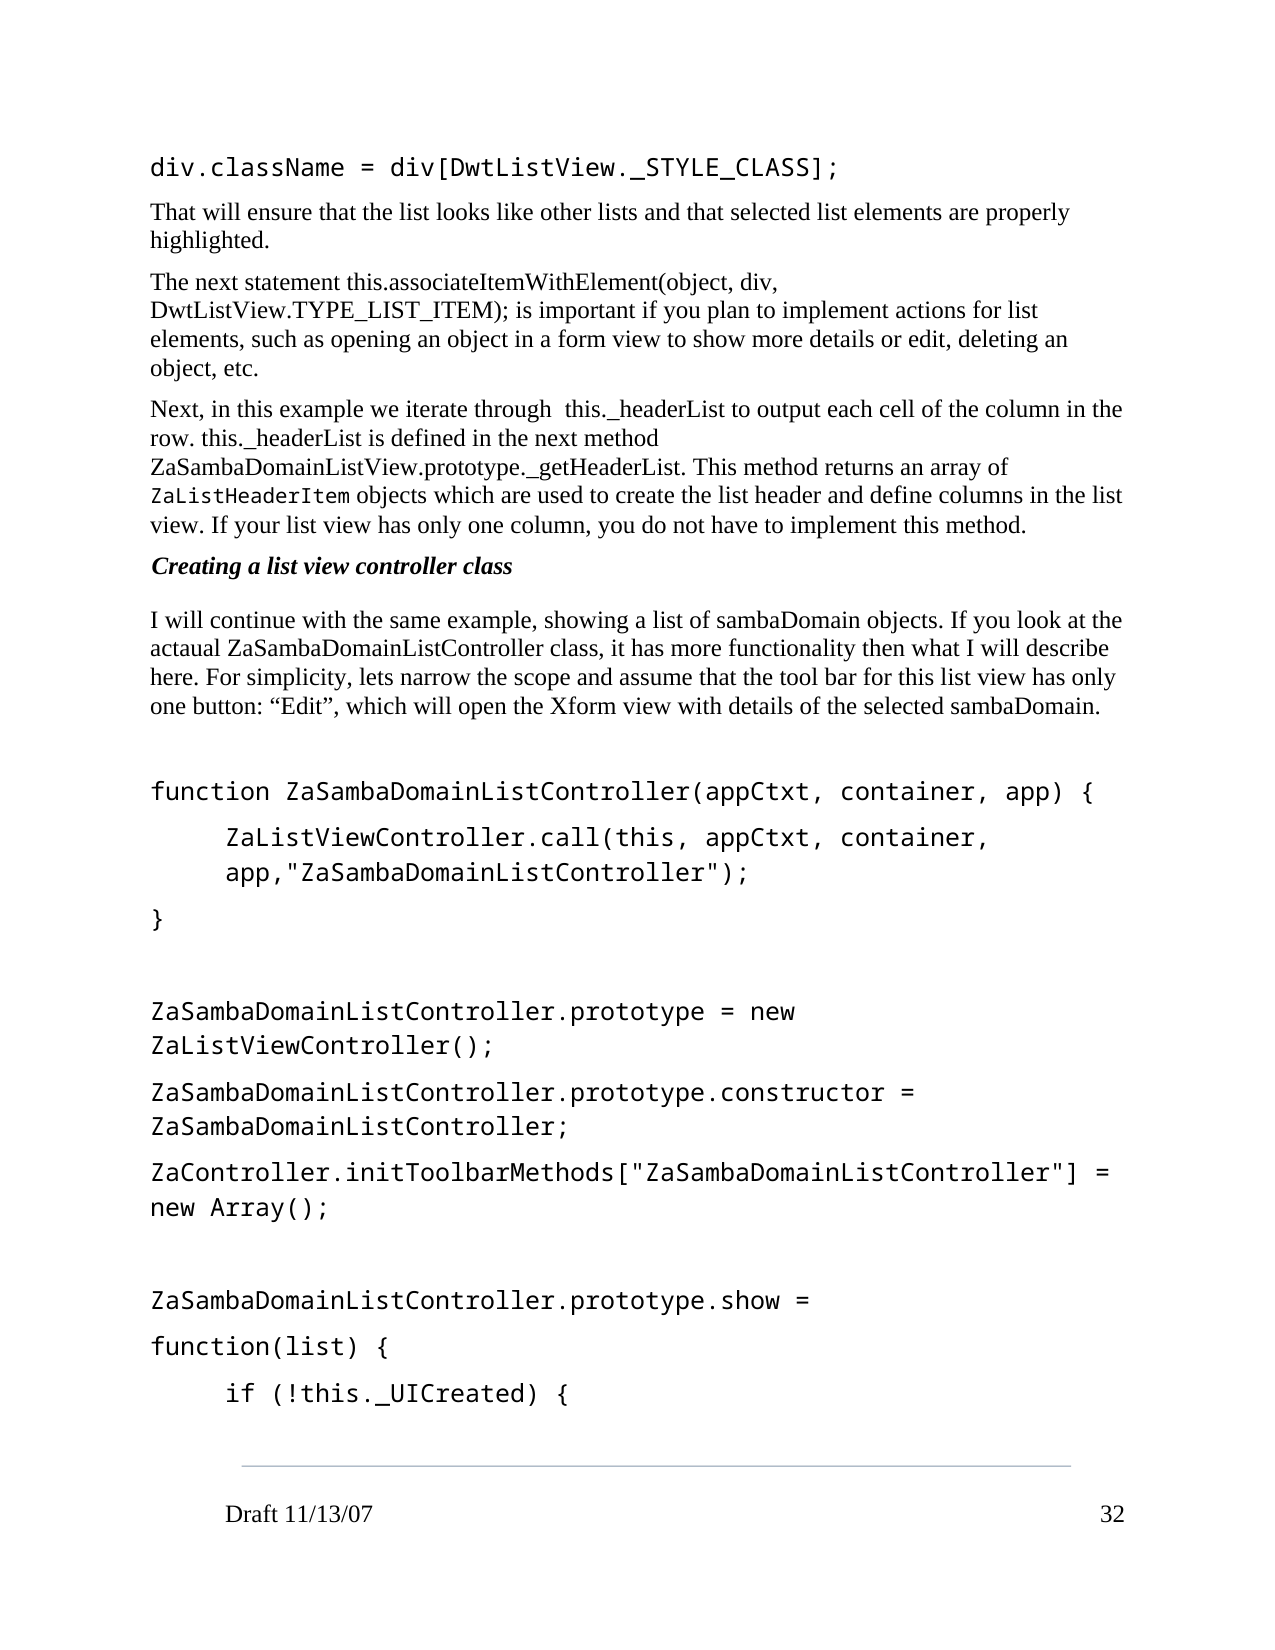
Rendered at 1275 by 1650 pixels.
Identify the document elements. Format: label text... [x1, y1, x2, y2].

text I will continue with the same example, showing a list of sambaDomain objects. If you look at the actaual ZaSambaDomainListController class, it has more functionality then what I will describe here. For simplicity, lets narrow the scope and assume that the tool bar for this list view has only one button: “Edit”, which will open the Xform view with details of the selected sambaDomain. [150, 605, 1125, 720]
text ZaSambaDomainListController.prototype.show = [150, 1282, 1125, 1316]
text function(list) { [150, 1329, 1125, 1363]
text Next, in this example we iterate through this._headerList to output each cell of the column in the row. this._headerList is defined in the next method ZaSambaDomainListView.prototype._getHeaderList. This method returns an array of ZaListHeaderItem objects which are used to create the list header and define columns in the list view. If your list view has only one column, you do not have to implement this method. [150, 394, 1125, 538]
text } [150, 901, 1125, 935]
subtitle Creating a list view controller class [151, 551, 1125, 580]
text ZaController.initToolbarMethods["ZaSambaDomainListController"] = new Array(); [150, 1155, 1125, 1223]
text ZaSambaDomainListController.prototype = new ZaListViewController(); [150, 994, 1125, 1062]
text if (!this._UICreated) { [225, 1375, 1125, 1409]
text div.className = div[DwtListView._STYLE_CLASS]; [150, 150, 1125, 184]
text That will ensure that the list looks like other lists and that selected list elements are properly highlighted. [150, 197, 1125, 254]
text The next statement this.associateItemWithElement(object, div, DwtListView.TYPE_LIST_ITEM); is important if you plan to implement actions for list elements, such as opening an object in a form view to show more details or edit, deleting an object, etc. [150, 267, 1125, 382]
text ZaSambaDomainListController.prototype.constructor = ZaSambaDomainListController; [150, 1074, 1125, 1143]
text ZaListViewController.call(this, appCtxt, container, app,"ZaSambaDomainListController"); [225, 820, 1125, 888]
text function ZaSambaDomainListController(appCtxt, container, app) { [150, 773, 1125, 808]
